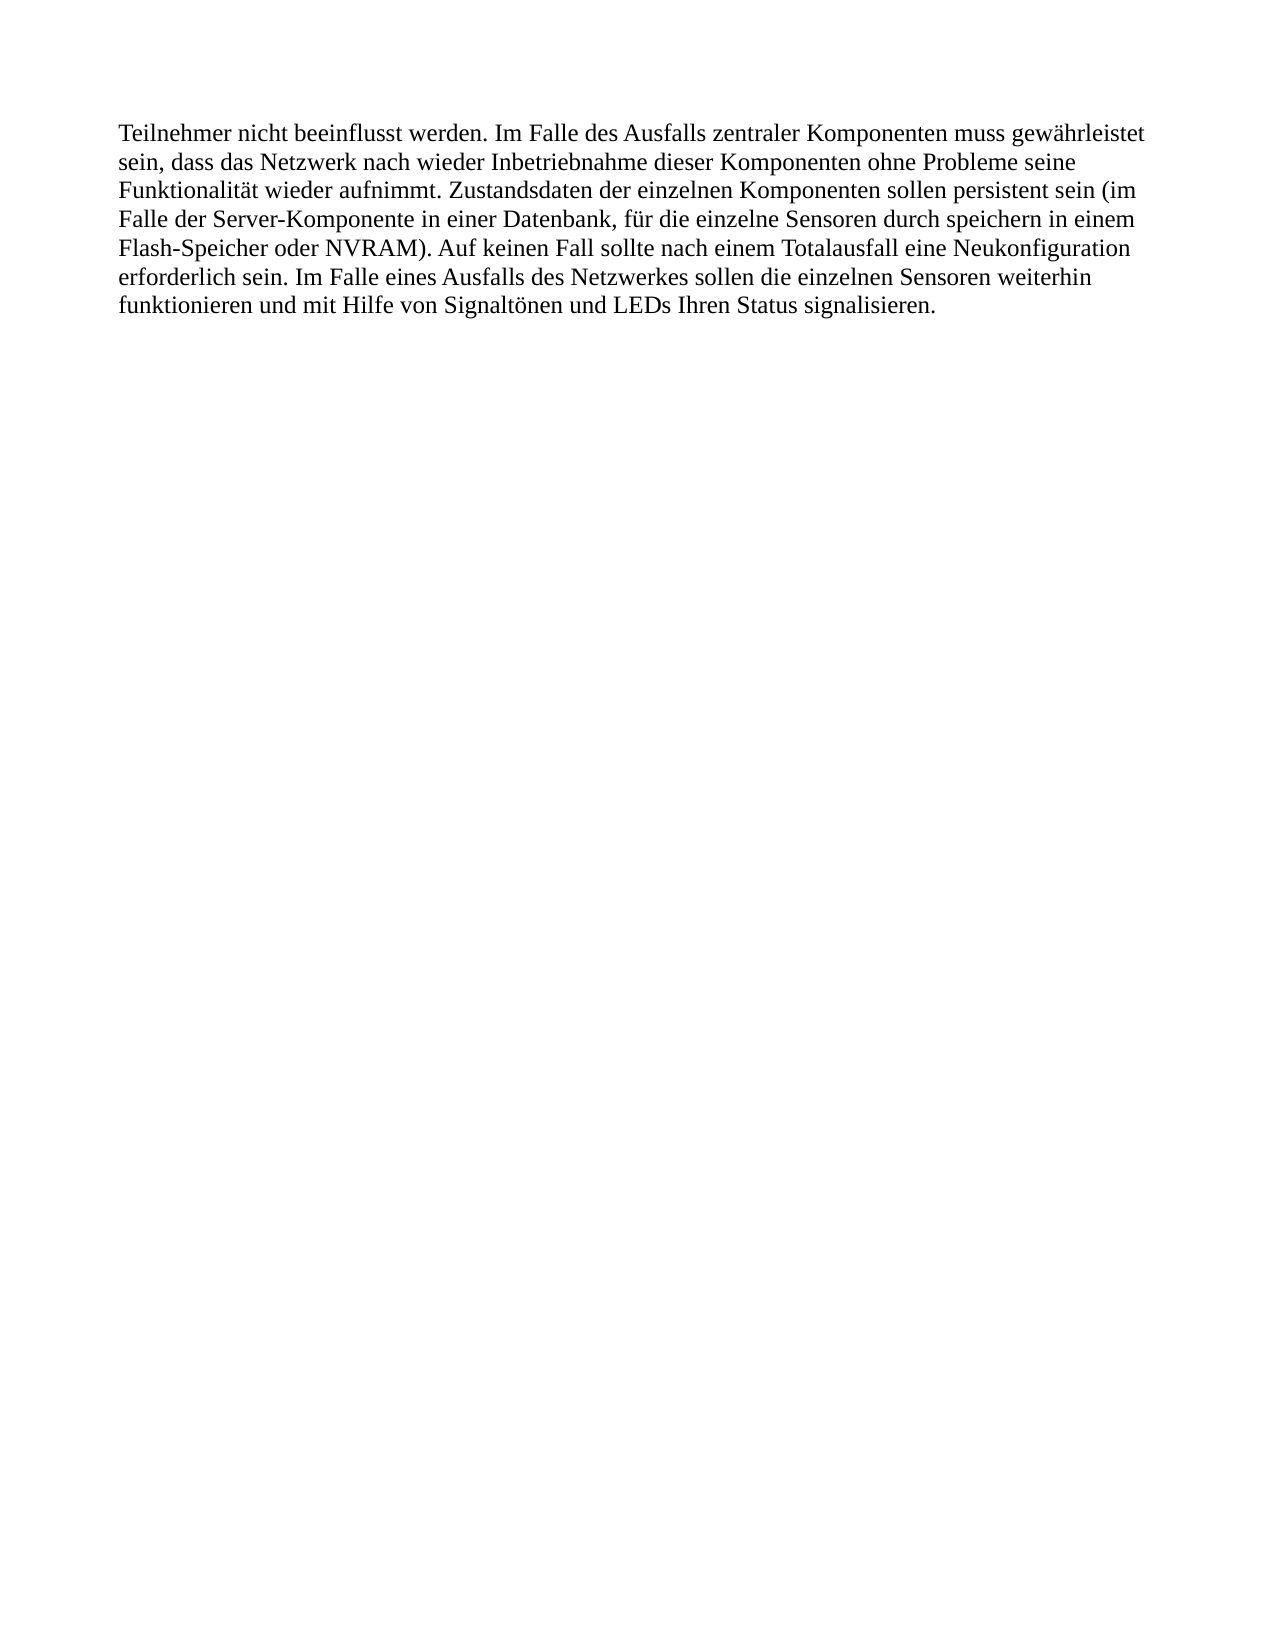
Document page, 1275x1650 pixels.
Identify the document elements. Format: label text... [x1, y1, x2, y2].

text Teilnehmer nicht beeinflusst werden. Im Falle des Ausfalls zentraler Komponenten muss gewährleistet sein, dass das Netzwerk nach wieder Inbetriebnahme dieser Komponenten ohne Probleme seine Funktionalität wieder aufnimmt. Zustandsdaten der einzelnen Komponenten sollen persistent sein (im Falle der Server-Komponente in einer Datenbank, für die einzelne Sensoren durch speichern in einem Flash-Speicher oder NVRAM). Auf keinen Fall sollte nach einem Totalausfall eine Neukonfiguration erforderlich sein. Im Falle eines Ausfalls des Netzwerkes sollen die einzelnen Sensoren weiterhin funktionieren und mit Hilfe von Signaltönen und LEDs Ihren Status signalisieren. [118, 118, 1157, 319]
